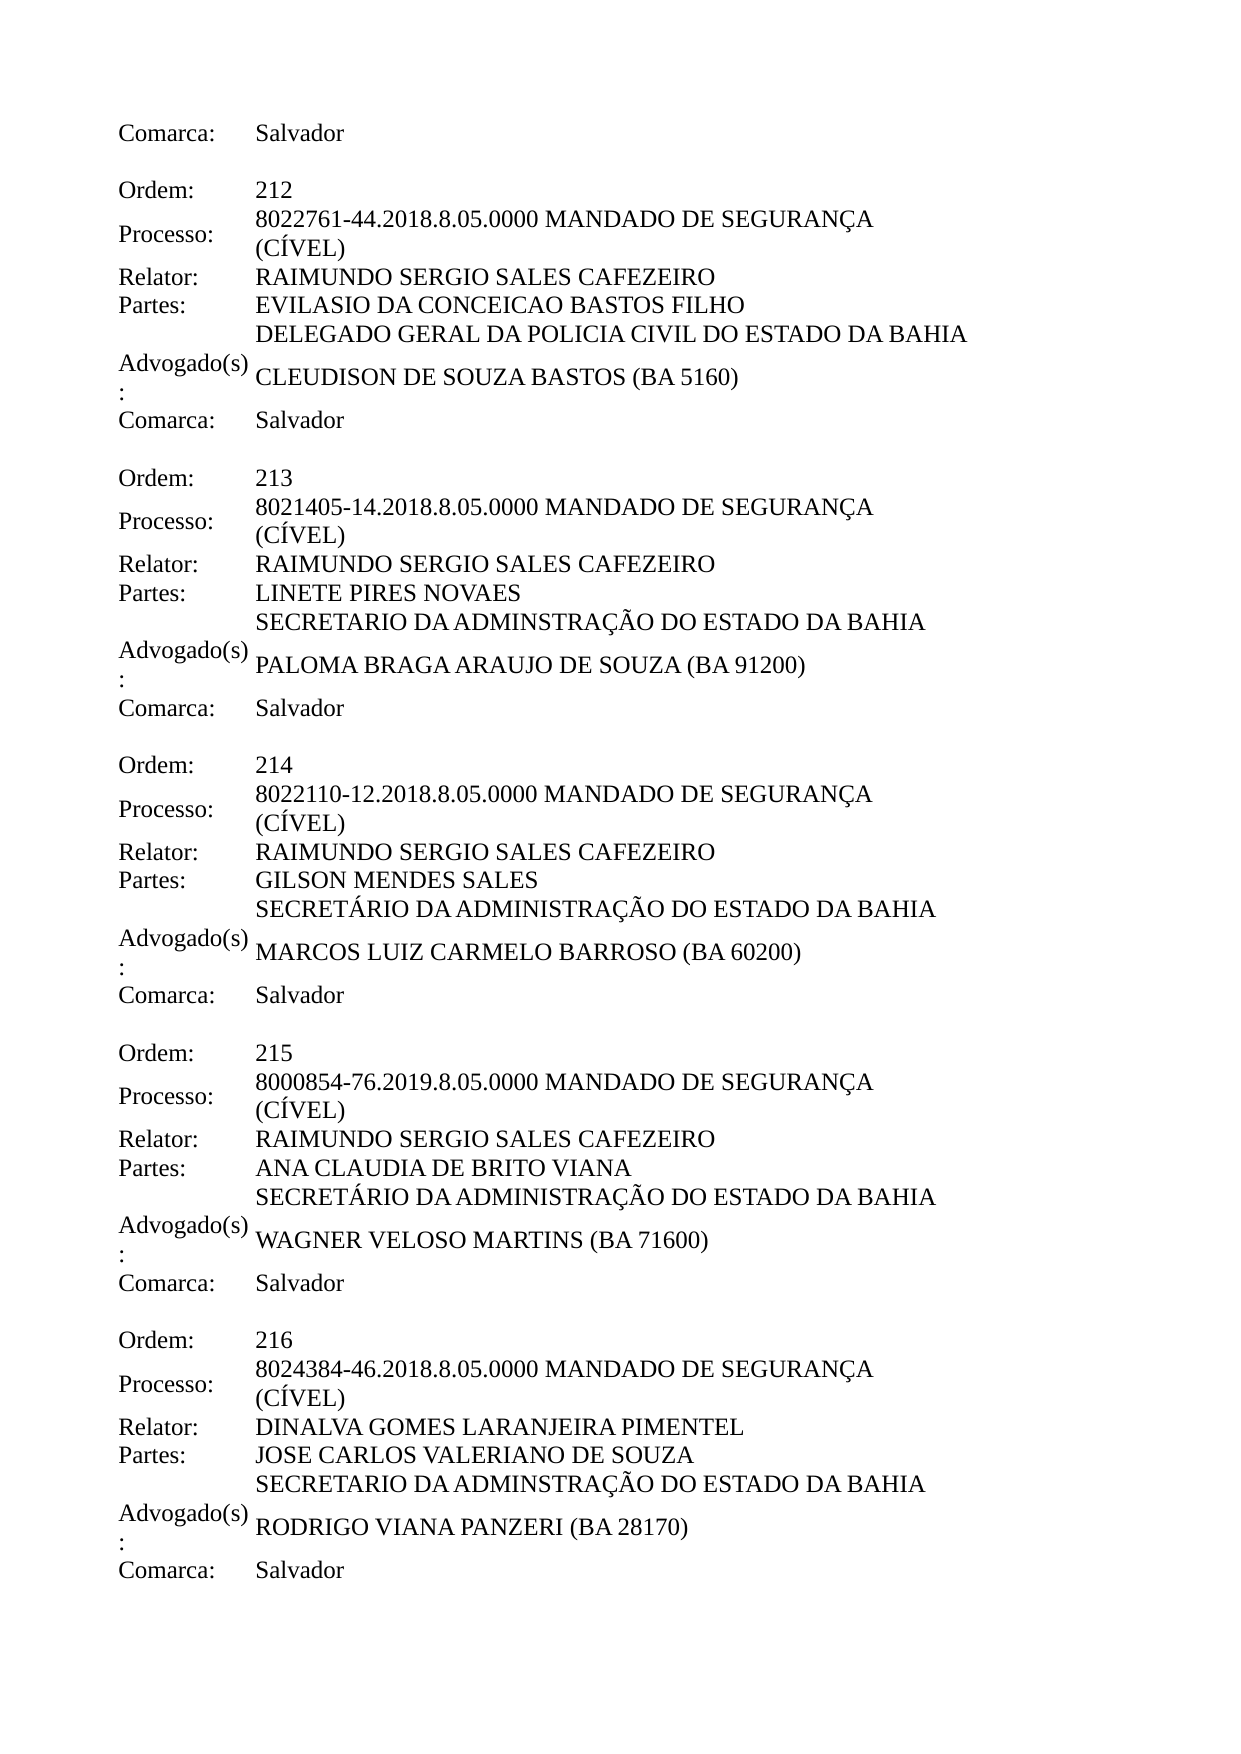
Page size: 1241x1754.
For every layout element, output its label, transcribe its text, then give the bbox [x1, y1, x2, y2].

table_cell Comarca: [118, 693, 255, 722]
table_cell RAIMUNDO SERGIO SALES CAFEZEIRO [255, 837, 968, 866]
table_cell DELEGADO GERAL DA POLICIA CIVIL DO ESTADO DA BAHIA [255, 319, 969, 348]
table_cell Processo: [118, 204, 255, 262]
table_cell RAIMUNDO SERGIO SALES CAFEZEIRO [255, 1124, 969, 1153]
table_header 214 [255, 751, 968, 779]
table_cell SECRETARIO DA ADMINSTRAÇÃO DO ESTADO DA BAHIA [255, 1469, 969, 1498]
table_cell [118, 607, 255, 636]
table_cell 8000854-76.2019.8.05.0000 MANDADO DE SEGURANÇA (CÍVEL) [255, 1067, 969, 1124]
table_cell Relator: [118, 1124, 255, 1153]
table_cell Salvador [255, 406, 969, 434]
table_header Ordem: [118, 1326, 255, 1354]
table_cell Partes: [118, 291, 255, 319]
table_cell Advogado(s): [118, 1498, 255, 1556]
table_cell GILSON MENDES SALES [255, 866, 968, 894]
table_cell [118, 1469, 255, 1498]
table_header 215 [255, 1038, 969, 1067]
table_cell RODRIGO VIANA PANZERI (BA 28170) [255, 1498, 969, 1556]
table_cell Partes: [118, 866, 255, 894]
table_cell JOSE CARLOS VALERIANO DE SOUZA [255, 1441, 969, 1469]
table_cell Comarca: [118, 118, 255, 147]
table_header 216 [255, 1326, 969, 1354]
table_cell Processo: [118, 779, 255, 837]
table_cell Comarca: [118, 981, 255, 1009]
table_cell LINETE PIRES NOVAES [255, 578, 969, 607]
table_cell Salvador [255, 1556, 969, 1584]
table_cell EVILASIO DA CONCEICAO BASTOS FILHO [255, 291, 969, 319]
table_header 213 [255, 463, 969, 492]
table_cell RAIMUNDO SERGIO SALES CAFEZEIRO [255, 549, 969, 578]
table_cell Salvador [255, 693, 969, 722]
table_cell MARCOS LUIZ CARMELO BARROSO (BA 60200) [255, 923, 968, 981]
table_cell SECRETÁRIO DA ADMINISTRAÇÃO DO ESTADO DA BAHIA [255, 1182, 969, 1211]
table_cell Processo: [118, 492, 255, 549]
table_cell Processo: [118, 1354, 255, 1412]
table_cell WAGNER VELOSO MARTINS (BA 71600) [255, 1211, 969, 1268]
table_cell RAIMUNDO SERGIO SALES CAFEZEIRO [255, 262, 969, 291]
table_cell Advogado(s): [118, 1211, 255, 1268]
table_cell Salvador [255, 118, 816, 147]
table_cell SECRETÁRIO DA ADMINISTRAÇÃO DO ESTADO DA BAHIA [255, 894, 968, 923]
table_cell [118, 319, 255, 348]
table_header 212 [255, 176, 969, 204]
table_cell Comarca: [118, 1268, 255, 1297]
table_cell Relator: [118, 549, 255, 578]
table_cell Advogado(s): [118, 923, 255, 981]
table_cell Advogado(s): [118, 636, 255, 693]
table_cell 8024384-46.2018.8.05.0000 MANDADO DE SEGURANÇA (CÍVEL) [255, 1354, 969, 1412]
table_cell PALOMA BRAGA ARAUJO DE SOUZA (BA 91200) [255, 636, 969, 693]
table_cell Partes: [118, 1153, 255, 1182]
table_cell Partes: [118, 1441, 255, 1469]
table_cell 8022761-44.2018.8.05.0000 MANDADO DE SEGURANÇA (CÍVEL) [255, 204, 969, 262]
table_cell 8022110-12.2018.8.05.0000 MANDADO DE SEGURANÇA (CÍVEL) [255, 779, 968, 837]
table_cell Comarca: [118, 1556, 255, 1584]
table_cell Relator: [118, 837, 255, 866]
table_header Ordem: [118, 176, 255, 204]
table_header Ordem: [118, 751, 255, 779]
table_cell Salvador [255, 1268, 969, 1297]
table_cell DINALVA GOMES LARANJEIRA PIMENTEL [255, 1412, 969, 1441]
table_cell Comarca: [118, 406, 255, 434]
table_cell ANA CLAUDIA DE BRITO VIANA [255, 1153, 969, 1182]
table_header Ordem: [118, 1038, 255, 1067]
table_cell Advogado(s): [118, 348, 255, 406]
table_cell SECRETARIO DA ADMINSTRAÇÃO DO ESTADO DA BAHIA [255, 607, 969, 636]
table_cell Partes: [118, 578, 255, 607]
table_cell CLEUDISON DE SOUZA BASTOS (BA 5160) [255, 348, 969, 406]
table_cell Relator: [118, 262, 255, 291]
table_header Ordem: [118, 463, 255, 492]
table_cell Processo: [118, 1067, 255, 1124]
table_cell [118, 894, 255, 923]
table_cell Salvador [255, 981, 968, 1009]
table_cell 8021405-14.2018.8.05.0000 MANDADO DE SEGURANÇA (CÍVEL) [255, 492, 969, 549]
table_cell Relator: [118, 1412, 255, 1441]
table_cell [118, 1182, 255, 1211]
